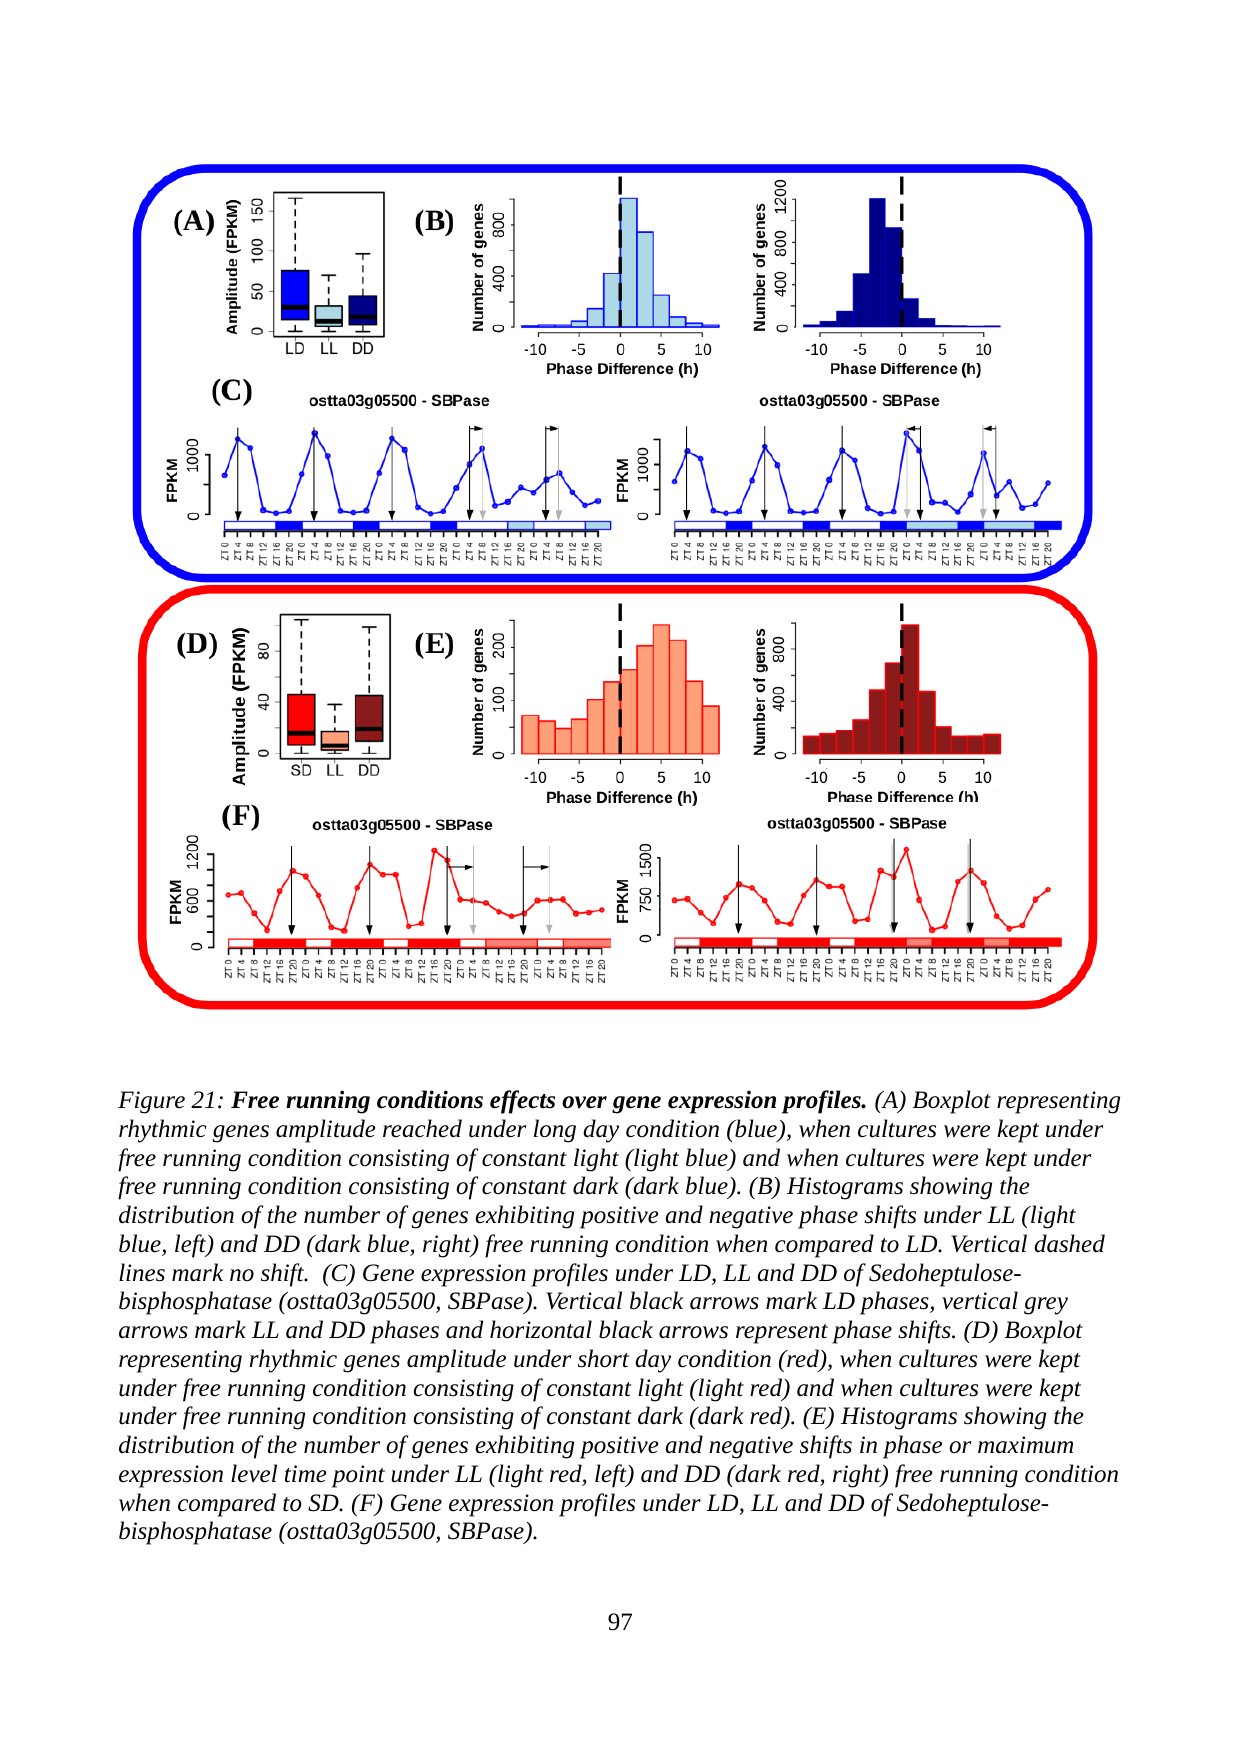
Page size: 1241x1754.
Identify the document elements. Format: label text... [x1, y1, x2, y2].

text Figure 21: Free running conditions effects over gene expression profiles. (A) Boxplot representing rhythmic genes amplitude reached under long day condition (blue), when cultures were kept under free running condition consisting of constant light (light blue) and when cultures were kept under free running condition consisting of constant dark (dark blue). (B) Histograms showing the distribution of the number of genes exhibiting positive and negative phase shifts under LL (light blue, left) and DD (dark blue, right) free running condition when compared to LD. Vertical dashed lines mark no shift. (C) Gene expression profiles under LD, LL and DD of Sedoheptulose-bisphosphatase (ostta03g05500, SBPase). Vertical black arrows mark LD phases, vertical grey arrows mark LL and DD phases and horizontal black arrows represent phase shifts. (D) Boxplot representing rhythmic genes amplitude under short day condition (red), when cultures were kept under free running condition consisting of constant light (light red) and when cultures were kept under free running condition consisting of constant dark (dark red). (E) Histograms showing the distribution of the number of genes exhibiting positive and negative shifts in phase or maximum expression level time point under LL (light red, left) and DD (dark red, right) free running condition when compared to SD. (F) Gene expression profiles under LD, LL and DD of Sedoheptulose-bisphosphatase (ostta03g05500, SBPase). [118, 1085, 1122, 1545]
picture [110, 162, 1115, 1016]
